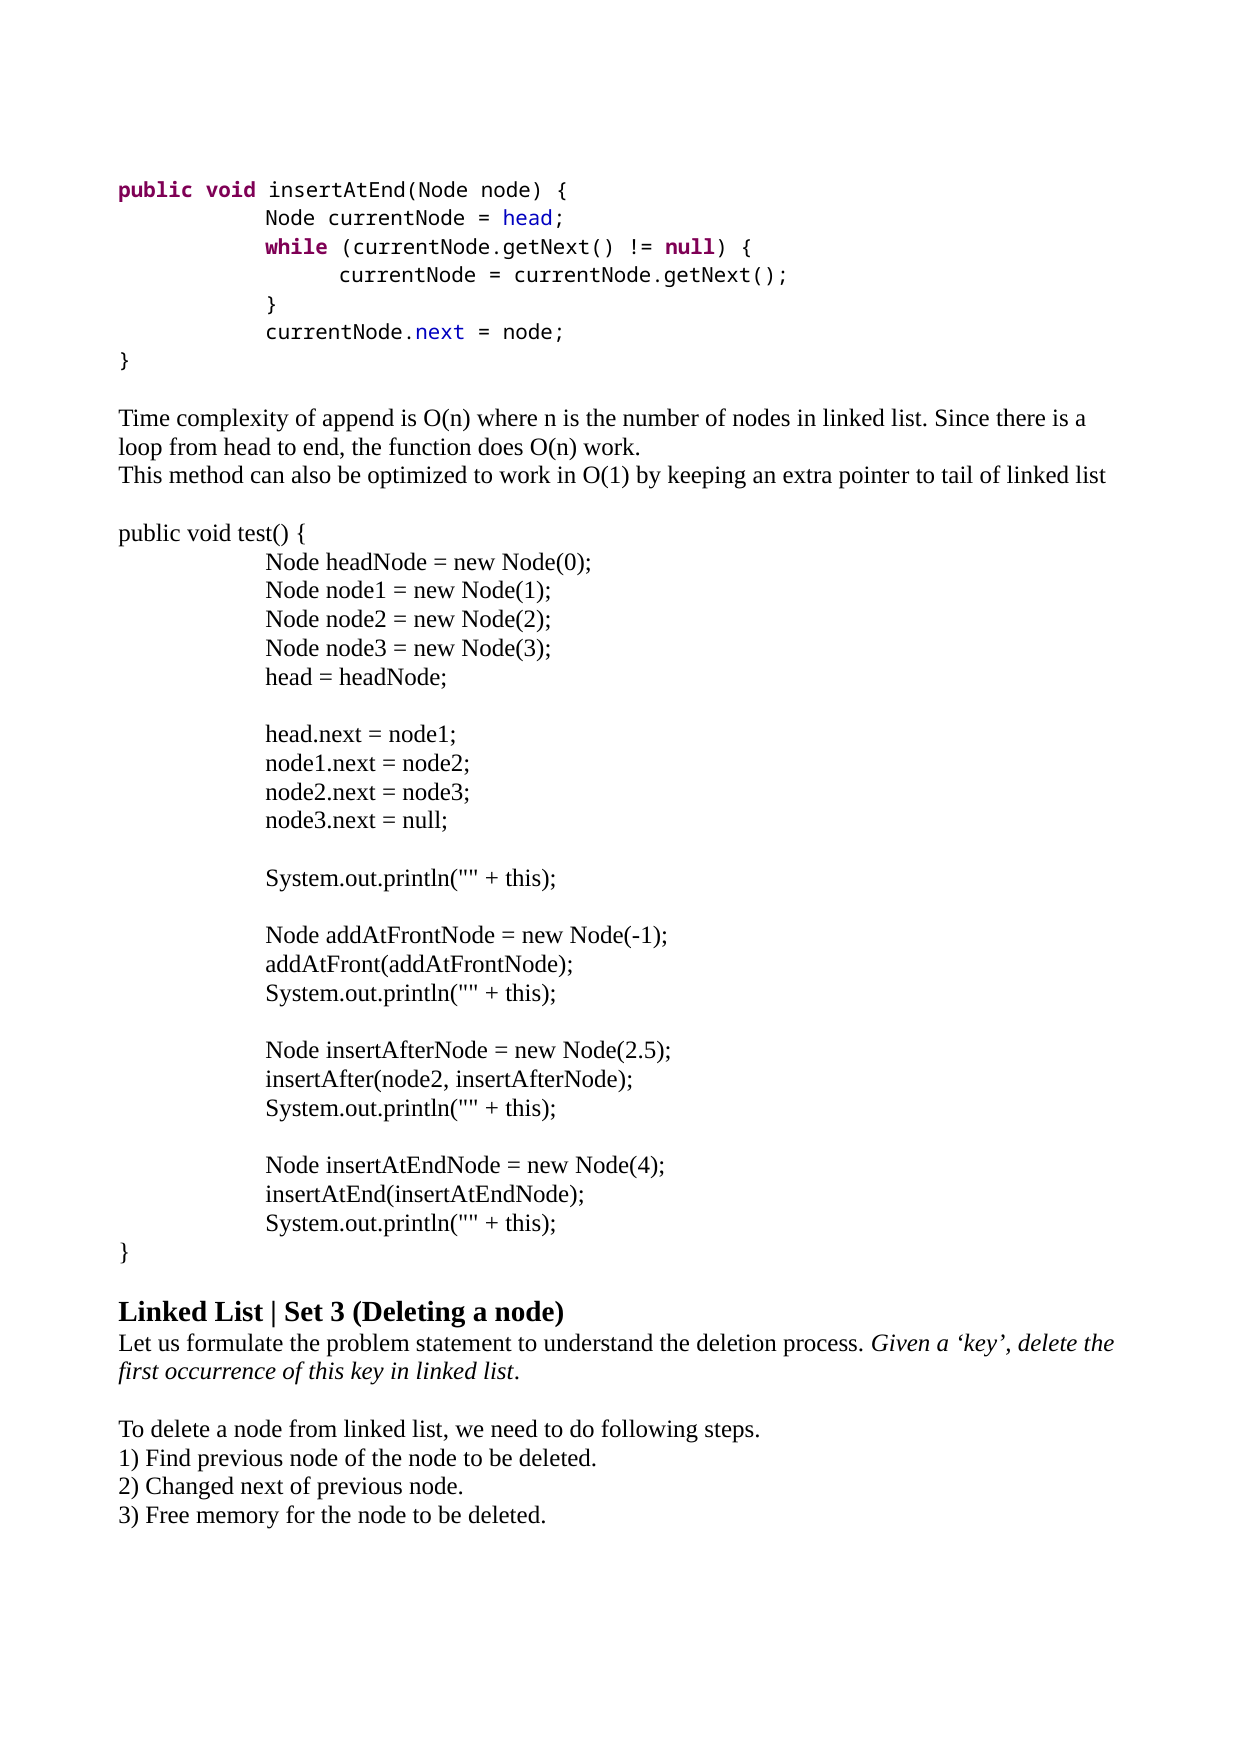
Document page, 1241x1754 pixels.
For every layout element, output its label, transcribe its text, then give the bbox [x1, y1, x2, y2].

text node3.next = null; [118, 805, 1122, 834]
text System.out.println("" + this); [118, 1208, 1122, 1237]
text insertAtEnd(insertAtEndNode); [118, 1179, 1122, 1208]
text Time complexity of append is O(n) where n is the number of nodes in linked list. Since there is a loop from head to end, the function does O(n) work. This method can also be optimized to work in O(1) by keeping an extra pointer to tail of linked list [118, 374, 1122, 489]
text public void insertAtEnd(Node node) { [118, 175, 1122, 203]
text System.out.println("" + this); [118, 863, 1122, 892]
text Node node2 = new Node(2); [118, 604, 1122, 633]
text Let us formulate the problem statement to understand the deletion process. Given a ‘key’, delete the first occurrence of this key in linked list. [118, 1328, 1122, 1414]
text Node headNode = new Node(0); [118, 547, 1122, 575]
text head = headNode; [118, 662, 1122, 690]
text addAtFront(addAtFrontNode); [118, 949, 1122, 978]
text currentNode.next = node; [118, 317, 1122, 346]
text node1.next = node2; [118, 748, 1122, 777]
text System.out.println("" + this); [118, 1093, 1122, 1122]
text insertAfter(node2, insertAfterNode); [118, 1064, 1122, 1093]
text Node node3 = new Node(3); [118, 633, 1122, 662]
text public void test() { [118, 518, 1122, 547]
text System.out.println("" + this); [118, 978, 1122, 1007]
text } [118, 289, 1122, 317]
text Node addAtFrontNode = new Node(-1); [118, 920, 1122, 949]
text Node currentNode = head; [118, 203, 1122, 232]
text while (currentNode.getNext() != null) { [118, 232, 1122, 260]
text node2.next = node3; [118, 777, 1122, 805]
text } [118, 346, 1122, 374]
text currentNode = currentNode.getNext(); [118, 260, 1122, 289]
text } [118, 1237, 1122, 1265]
text Node insertAtEndNode = new Node(4); [118, 1150, 1122, 1179]
text head.next = node1; [118, 719, 1122, 748]
text Linked List | Set 3 (Deleting a node) [118, 1294, 1122, 1328]
text To delete a node from linked list, we need to do following steps. 1) Find previous node of the node to be deleted. 2) Changed next of previous node. 3) Free memory for the node to be deleted. [118, 1414, 1122, 1529]
text Node node1 = new Node(1); [118, 575, 1122, 604]
text Node insertAfterNode = new Node(2.5); [118, 1035, 1122, 1064]
